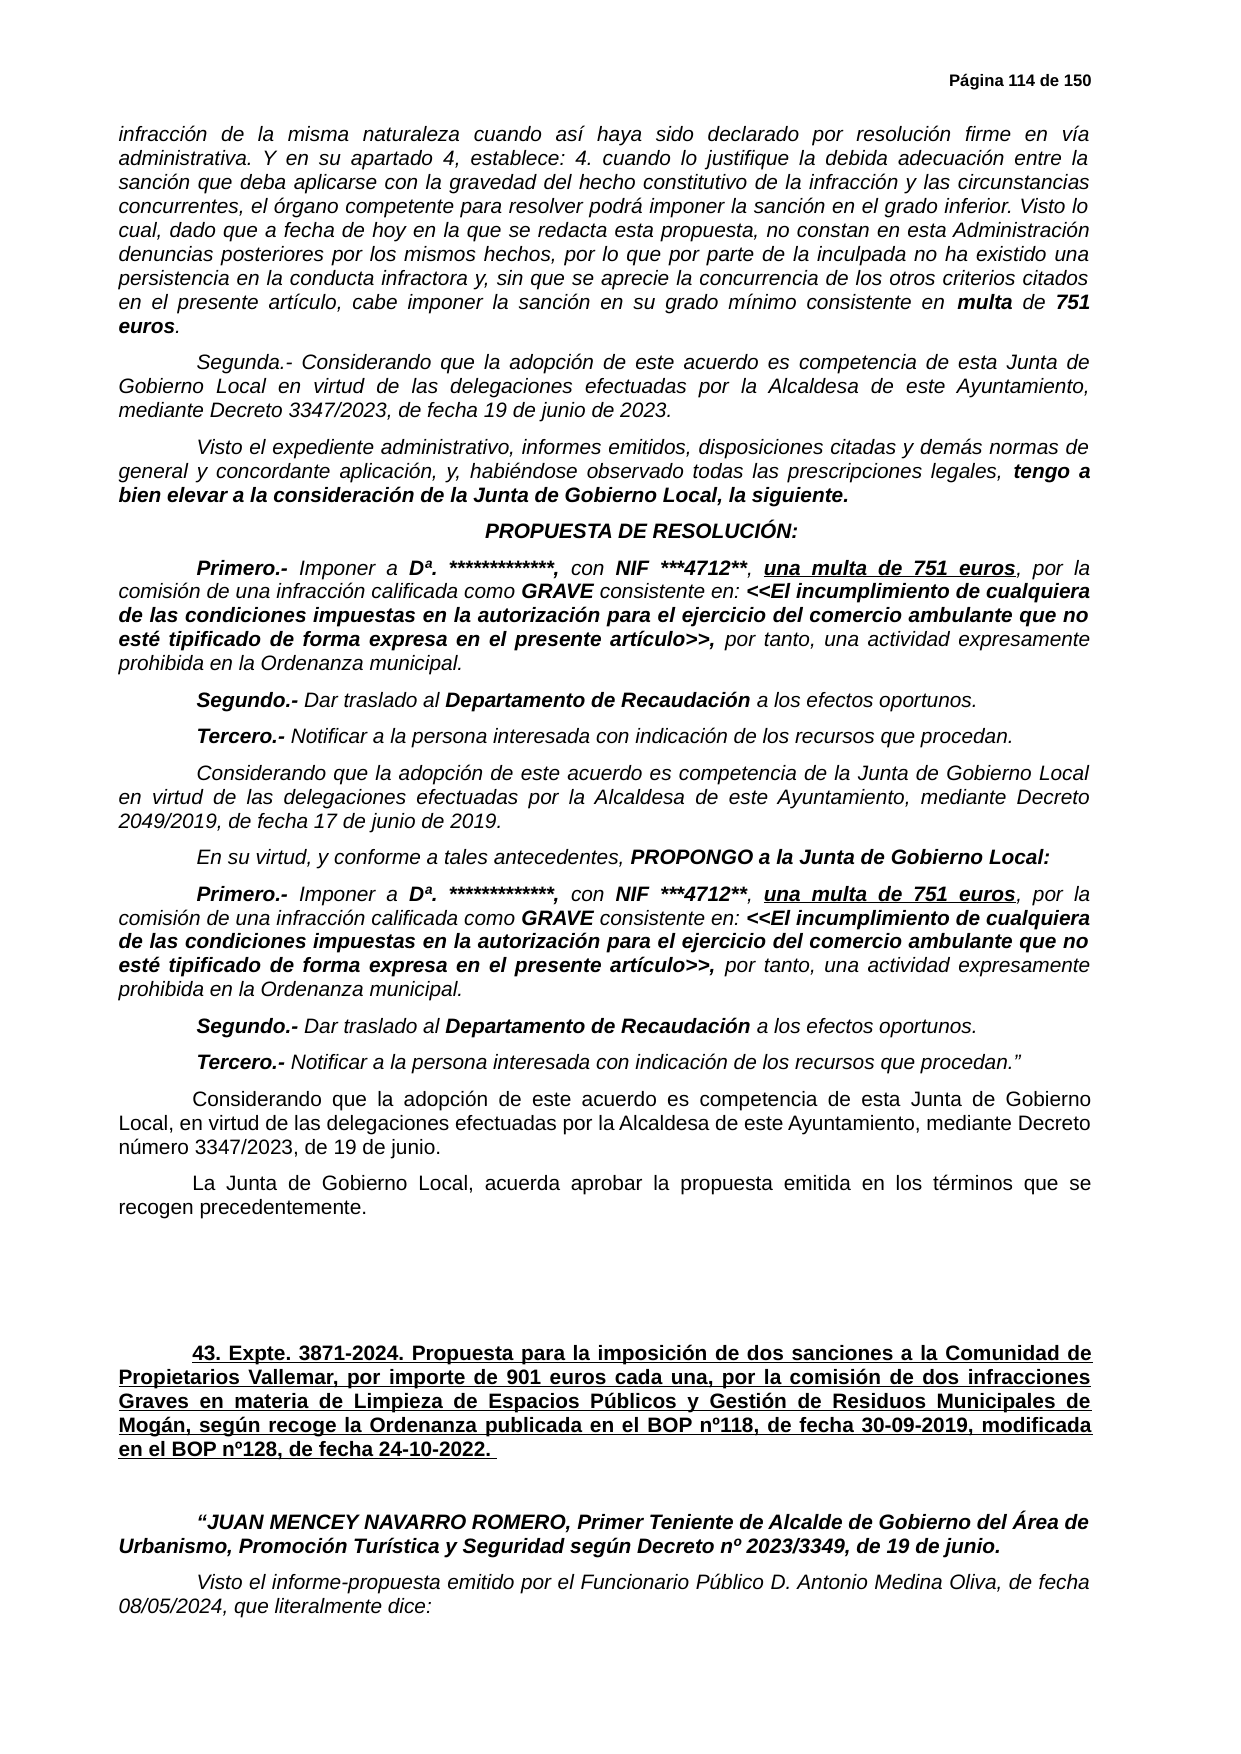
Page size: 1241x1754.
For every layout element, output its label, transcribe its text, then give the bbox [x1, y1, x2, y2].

text Tercero.- Notificar a la persona interesada con indicación de los recursos que procedan. [118, 724, 1092, 748]
text Segunda.- Considerando que la adopción de este acuerdo es competencia de esta Junta de Gobierno Local en virtud de las delegaciones efectuadas por la Alcaldesa de este Ayuntamiento, mediante Decreto 3347/2023, de fecha 19 de junio de 2023. [118, 350, 1092, 422]
text Primero.- Imponer a Dª. *************, con NIF ***4712**, una multa de 751 euros, por la comisión de una infracción calificada como GRAVE consistente en: <<El incumplimiento de cualquiera de las condiciones impuestas en la autorización para el ejercicio del comercio ambulante que no esté tipificado de forma expresa en el presente artículo>>, por tanto, una actividad expresamente prohibida en la Ordenanza municipal. [118, 555, 1092, 675]
text Segundo.- Dar traslado al Departamento de Recaudación a los efectos oportunos. [118, 688, 1092, 712]
text Segundo.- Dar traslado al Departamento de Recaudación a los efectos oportunos. [118, 1014, 1092, 1038]
text en el BOP nº128, de fecha 24-10-2022. [118, 1435, 1092, 1461]
text infracción de la misma naturaleza cuando así haya sido declarado por resolución firme en vía administrativa. Y en su apartado 4, establece: 4. cuando lo justifique la debida adecuación entre la sanción que deba aplicarse con la gravedad del hecho constitutivo de la infracción y las circunstancias concurrentes, el órgano competente para resolver podrá imponer la sanción en el grado inferior. Visto lo cual, dado que a fecha de hoy en la que se redacta esta propuesta, no constan en esta Administración denuncias posteriores por los mismos hechos, por lo que por parte de la inculpada no ha existido una persistencia en la conducta infractora y, sin que se aprecie la concurrencia de los otros criterios citados en el presente artículo, cabe imponer la sanción en su grado mínimo consistente en multa de 751 euros. [118, 122, 1092, 338]
text Considerando que la adopción de este acuerdo es competencia de la Junta de Gobierno Local en virtud de las delegaciones efectuadas por la Alcaldesa de este Ayuntamiento, mediante Decreto 2049/2019, de fecha 17 de junio de 2019. [118, 761, 1092, 832]
text Visto el informe-propuesta emitido por el Funcionario Público D. Antonio Medina Oliva, de fecha 08/05/2024, que literalmente dice: [118, 1570, 1092, 1618]
text La Junta de Gobierno Local, acuerda aprobar la propuesta emitida en los términos que se recogen precedentemente. [118, 1171, 1092, 1219]
text Tercero.- Notificar a la persona interesada con indicación de los recursos que procedan.” [118, 1050, 1092, 1074]
text 43. Expte. 3871-2024. Propuesta para la imposición de dos sanciones a la Comunidad de Propietarios Vallemar, por importe de 901 euros cada una, por la comisión de dos infracciones Graves en materia de Limpieza de Espacios Públicos y Gestión de Residuos Municipales de [118, 1341, 1092, 1410]
text Primero.- Imponer a Dª. *************, con NIF ***4712**, una multa de 751 euros, por la comisión de una infracción calificada como GRAVE consistente en: <<El incumplimiento de cualquiera de las condiciones impuestas en la autorización para el ejercicio del comercio ambulante que no esté tipificado de forma expresa en el presente artículo>>, por tanto, una actividad expresamente prohibida en la Ordenanza municipal. [118, 881, 1092, 1001]
text Mogán, según recoge la Ordenanza publicada en el BOP nº118, de fecha 30-09-2019, modificada [118, 1411, 1092, 1434]
text Considerando que la adopción de este acuerdo es competencia de esta Junta de Gobierno Local, en virtud de las delegaciones efectuadas por la Alcaldesa de este Ayuntamiento, mediante Decreto número 3347/2023, de 19 de junio. [118, 1087, 1092, 1158]
text PROPUESTA DE RESOLUCIÓN: [118, 519, 1092, 543]
text Visto el expediente administrativo, informes emitidos, disposiciones citadas y demás normas de general y concordante aplicación, y, habiéndose observado todas las prescripciones legales, tengo a bien elevar a la consideración de la Junta de Gobierno Local, la siguiente. [118, 434, 1092, 506]
text En su virtud, y conforme a tales antecedentes, PROPONGO a la Junta de Gobierno Local: [118, 845, 1092, 869]
text “JUAN MENCEY NAVARRO ROMERO, Primer Teniente de Alcalde de Gobierno del Área de Urbanismo, Promoción Turística y Seguridad según Decreto nº 2023/3349, de 19 de junio. [118, 1509, 1092, 1557]
